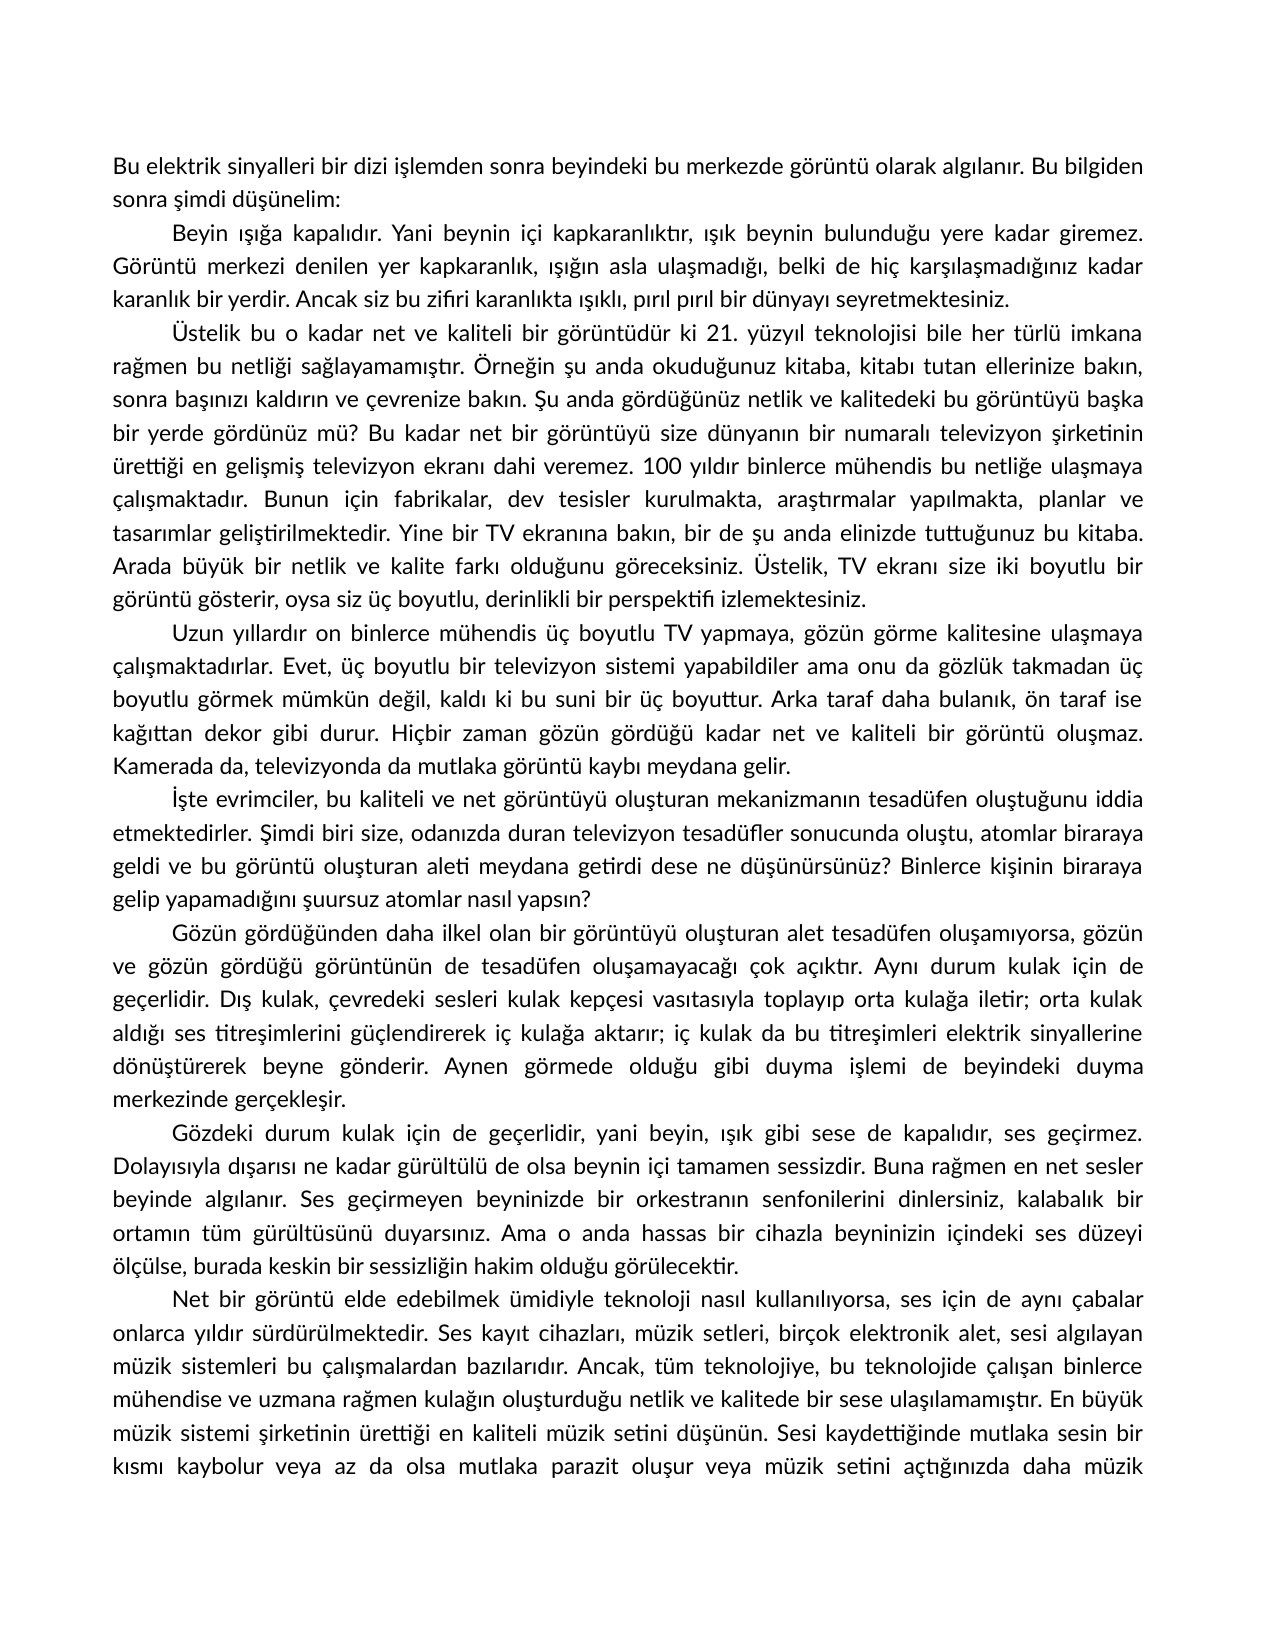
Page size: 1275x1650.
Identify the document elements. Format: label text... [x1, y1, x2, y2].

text Net bir görüntü elde edebilmek ümidiyle teknoloji nasıl kullanılıyorsa, ses için de aynı çabalar onlarca yıldır sürdürülmektedir. Ses kayıt cihazları, müzik setleri, birçok elektronik alet, sesi algılayan müzik sistemleri bu çalışmalardan bazılarıdır. Ancak, tüm teknolojiye, bu teknolojide çalışan binlerce mühendise ve uzmana rağmen kulağın oluşturduğu netlik ve kalitede bir sese ulaşılamamıştır. En büyük müzik sistemi şirketinin ürettiği en kaliteli müzik setini düşünün. Sesi kaydettiğinde mutlaka sesin bir kısmı kaybolur veya az da olsa mutlaka parazit oluşur veya müzik setini açtığınızda daha müzik [112, 1281, 1145, 1481]
text Üstelik bu o kadar net ve kaliteli bir görüntüdür ki 21. yüzyıl teknolojisi bile her türlü imkana rağmen bu netliği sağlayamamıştır. Örneğin şu anda okuduğunuz kitaba, kitabı tutan ellerinize bakın, sonra başınızı kaldırın ve çevrenize bakın. Şu anda gördüğünüz netlik ve kalitedeki bu görüntüyü başka bir yerde gördünüz mü? Bu kadar net bir görüntüyü size dünyanın bir numaralı televizyon şirketinin ürettiği en gelişmiş televizyon ekranı dahi veremez. 100 yıldır binlerce mühendis bu netliğe ulaşmaya çalışmaktadır. Bunun için fabrikalar, dev tesisler kurulmakta, araştırmalar yapılmakta, planlar ve tasarımlar geliştirilmektedir. Yine bir TV ekranına bakın, bir de şu anda elinizde tuttuğunuz bu kitaba. Arada büyük bir netlik ve kalite farkı olduğunu göreceksiniz. Üstelik, TV ekranı size iki boyutlu bir görüntü gösterir, oysa siz üç boyutlu, derinlikli bir perspektifi izlemektesiniz. [112, 314, 1145, 614]
text Beyin ışığa kapalıdır. Yani beynin içi kapkaranlıktır, ışık beynin bulunduğu yere kadar giremez. Görüntü merkezi denilen yer kapkaranlık, ışığın asla ulaşmadığı, belki de hiç karşılaşmadığınız kadar karanlık bir yerdir. Ancak siz bu zifiri karanlıkta ışıklı, pırıl pırıl bir dünyayı seyretmektesiniz. [112, 214, 1145, 314]
text Bu elektrik sinyalleri bir dizi işlemden sonra beyindeki bu merkezde görüntü olarak algılanır. Bu bilgiden sonra şimdi düşünelim: [112, 148, 1145, 214]
text İşte evrimciler, bu kaliteli ve net görüntüyü oluşturan mekanizmanın tesadüfen oluştuğunu iddia etmektedirler. Şimdi biri size, odanızda duran televizyon tesadüfler sonucunda oluştu, atomlar biraraya geldi ve bu görüntü oluşturan aleti meydana getirdi dese ne düşünürsünüz? Binlerce kişinin biraraya gelip yapamadığını şuursuz atomlar nasıl yapsın? [112, 781, 1145, 914]
text Gözdeki durum kulak için de geçerlidir, yani beyin, ışık gibi sese de kapalıdır, ses geçirmez. Dolayısıyla dışarısı ne kadar gürültülü de olsa beynin içi tamamen sessizdir. Buna rağmen en net sesler beyinde algılanır. Ses geçirmeyen beyninizde bir orkestranın senfonilerini dinlersiniz, kalabalık bir ortamın tüm gürültüsünü duyarsınız. Ama o anda hassas bir cihazla beyninizin içindeki ses düzeyi ölçülse, burada keskin bir sessizliğin hakim olduğu görülecektir. [112, 1114, 1145, 1281]
text Gözün gördüğünden daha ilkel olan bir görüntüyü oluşturan alet tesadüfen oluşamıyorsa, gözün ve gözün gördüğü görüntünün de tesadüfen oluşamayacağı çok açıktır. Aynı durum kulak için de geçerlidir. Dış kulak, çevredeki sesleri kulak kepçesi vasıtasıyla toplayıp orta kulağa iletir; orta kulak aldığı ses titreşimlerini güçlendirerek iç kulağa aktarır; iç kulak da bu titreşimleri elektrik sinyallerine dönüştürerek beyne gönderir. Aynen görmede olduğu gibi duyma işlemi de beyindeki duyma merkezinde gerçekleşir. [112, 914, 1145, 1114]
text Uzun yıllardır on binlerce mühendis üç boyutlu TV yapmaya, gözün görme kalitesine ulaşmaya çalışmaktadırlar. Evet, üç boyutlu bir televizyon sistemi yapabildiler ama onu da gözlük takmadan üç boyutlu görmek mümkün değil, kaldı ki bu suni bir üç boyuttur. Arka taraf daha bulanık, ön taraf ise kağıttan dekor gibi durur. Hiçbir zaman gözün gördüğü kadar net ve kaliteli bir görüntü oluşmaz. Kamerada da, televizyonda da mutlaka görüntü kaybı meydana gelir. [112, 614, 1145, 781]
